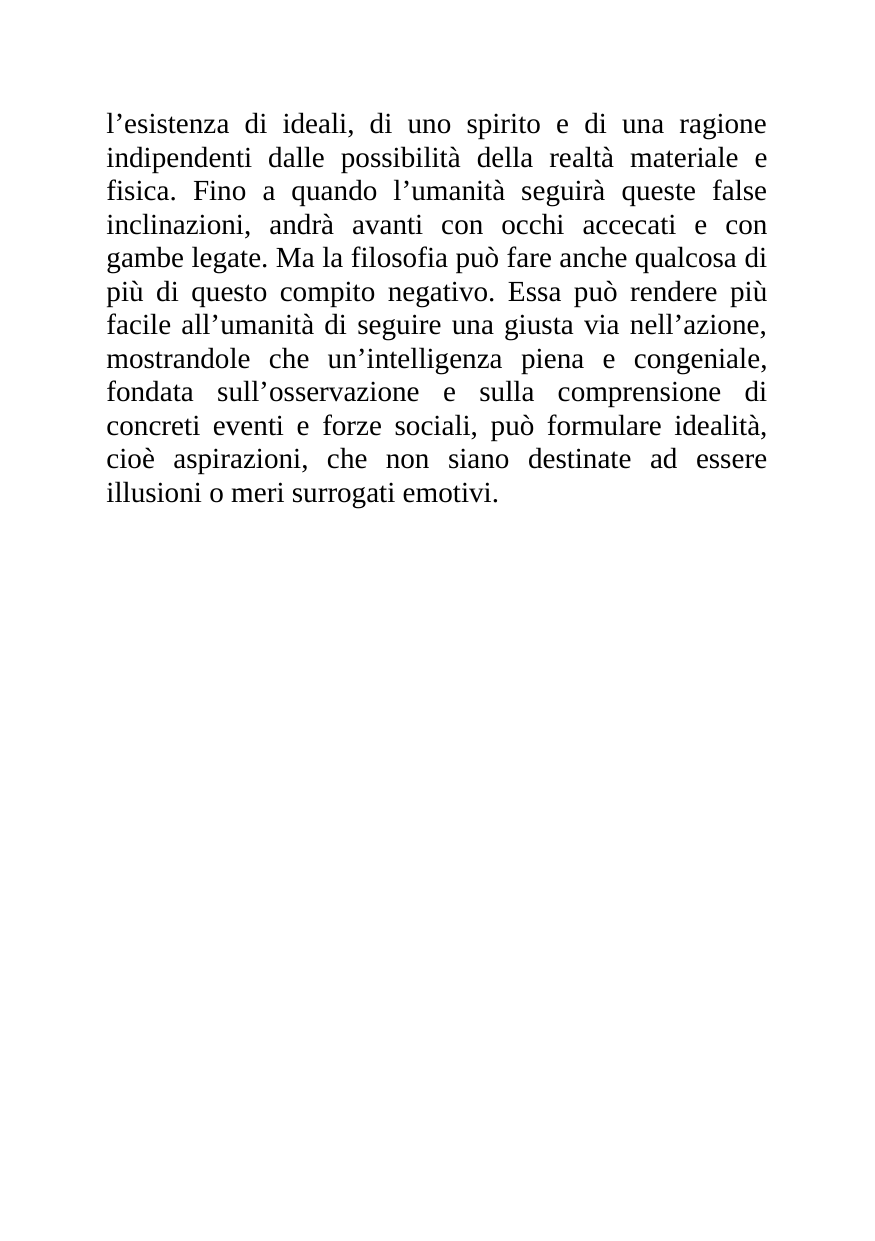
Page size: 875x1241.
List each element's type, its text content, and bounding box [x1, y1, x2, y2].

text l’esistenza di ideali, di uno spirito e di una ragione indipendenti dalle possibilità della realtà materiale e fisica. Fino a quando l’umanità seguirà queste false inclinazioni, andrà avanti con occhi accecati e con gambe legate. Ma la filosofia può fare anche qualcosa di più di questo compito negativo. Essa può rendere più facile all’umanità di seguire una giusta via nell’azione, mostrandole che un’intelligenza piena e congeniale, fondata sull’osservazione e sulla comprensione di concreti eventi e forze sociali, può formulare idealità, cioè aspirazioni, che non siano destinate ad essere illusioni o meri surrogati emotivi. [106, 106, 768, 509]
